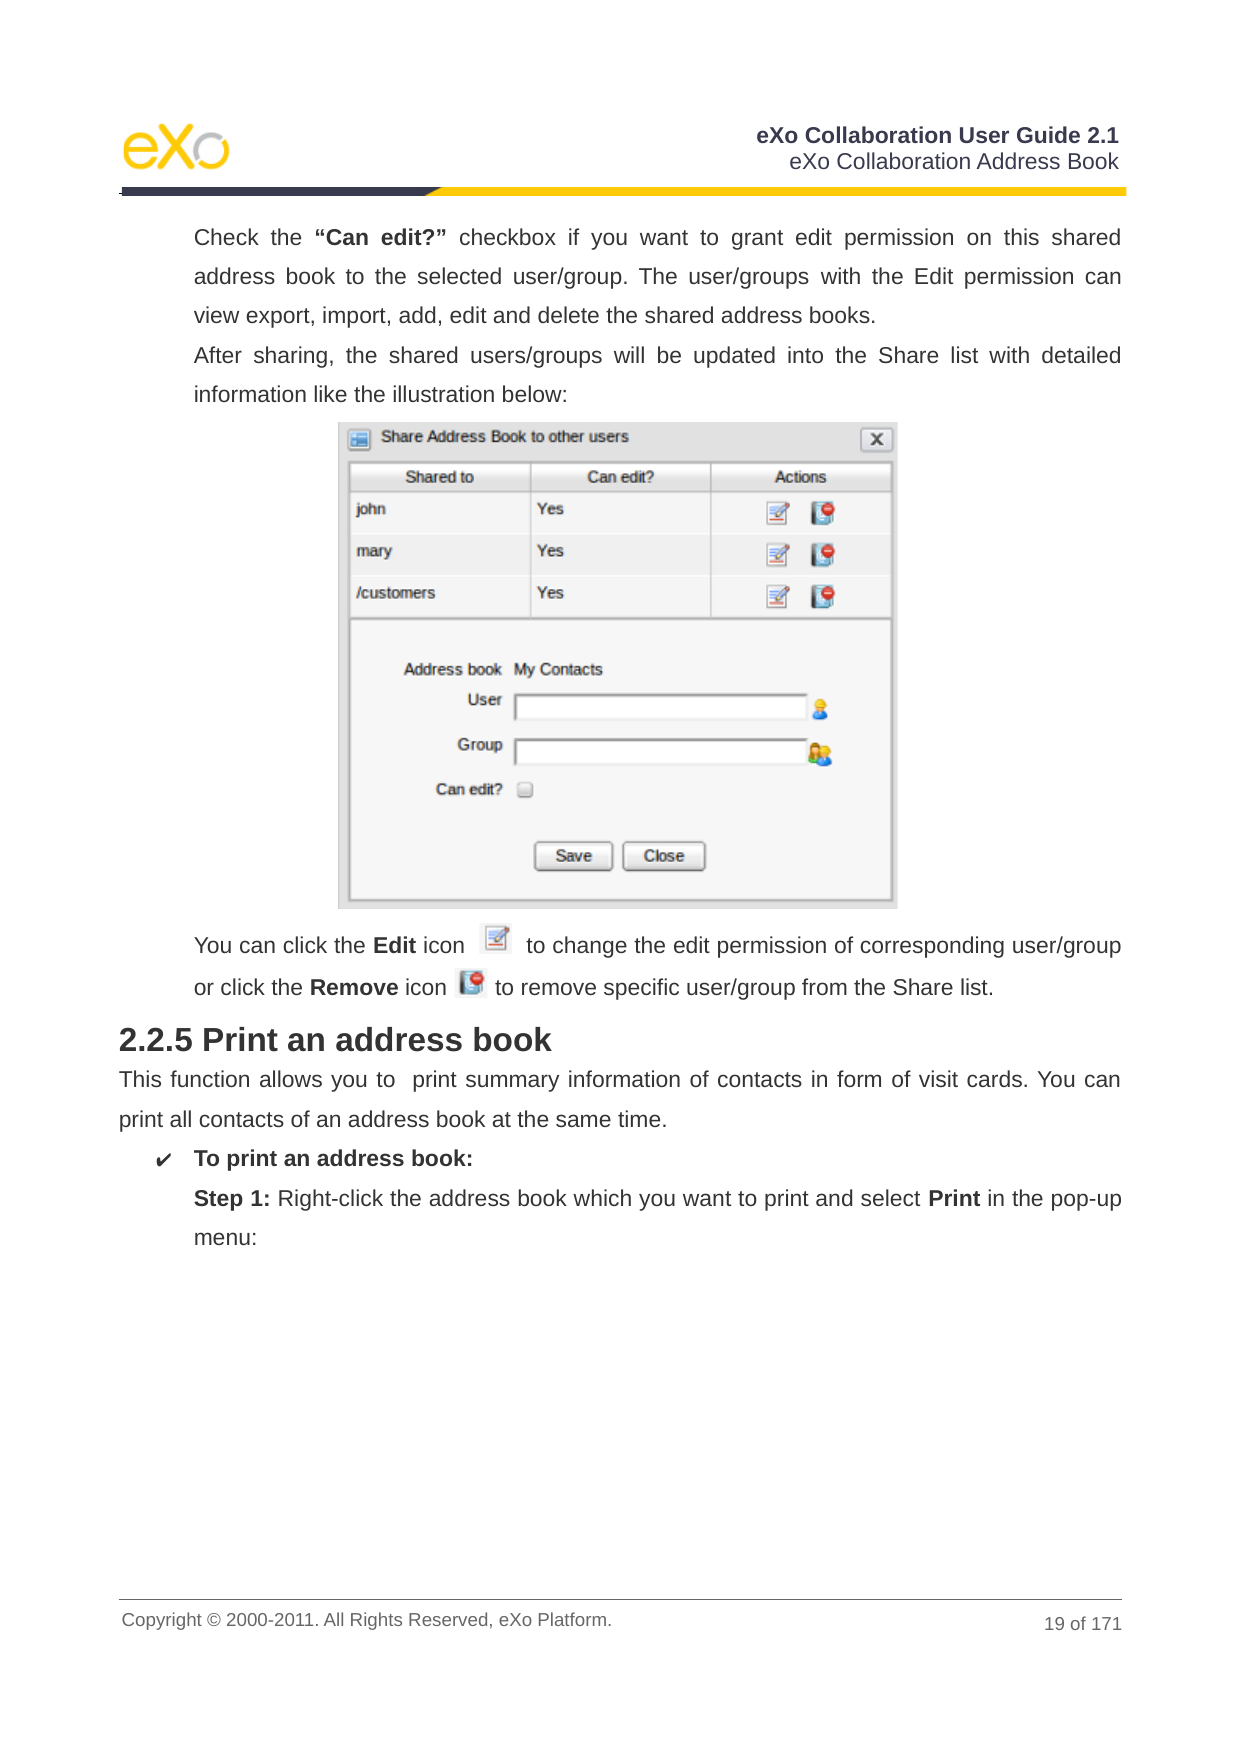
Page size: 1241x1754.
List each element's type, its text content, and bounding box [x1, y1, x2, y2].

text This function allows you to print summary information of contacts in form of visit cards. You can print all contacts of an address book at the same time. [118, 1066, 1122, 1132]
picture [479, 923, 513, 954]
list You can click the Edit icon to change the edit permission of corresponding user/group or click the Remove iconto remove specific user/group from the Share list. [156, 433, 1122, 1005]
list To print an address book: [156, 1145, 1122, 1172]
list After sharing, the shared users/groups will be updated into the Share list with detailed information like the illustration below: [156, 342, 1122, 408]
subtitle Print an address book [118, 1020, 1122, 1059]
picture [123, 123, 230, 170]
picture [338, 422, 898, 909]
picture [121, 187, 1127, 196]
list Step 1: Right-click the address book which you want to print and select Print in the pop-up menu: [156, 1185, 1122, 1251]
picture [454, 968, 488, 998]
list Check the “Can edit?” checkbox if you want to grant edit permission on this shared address book to the selected user/group. The user/groups with the Edit permission can view export, import, add, edit and delete the shared address books. [156, 223, 1122, 329]
